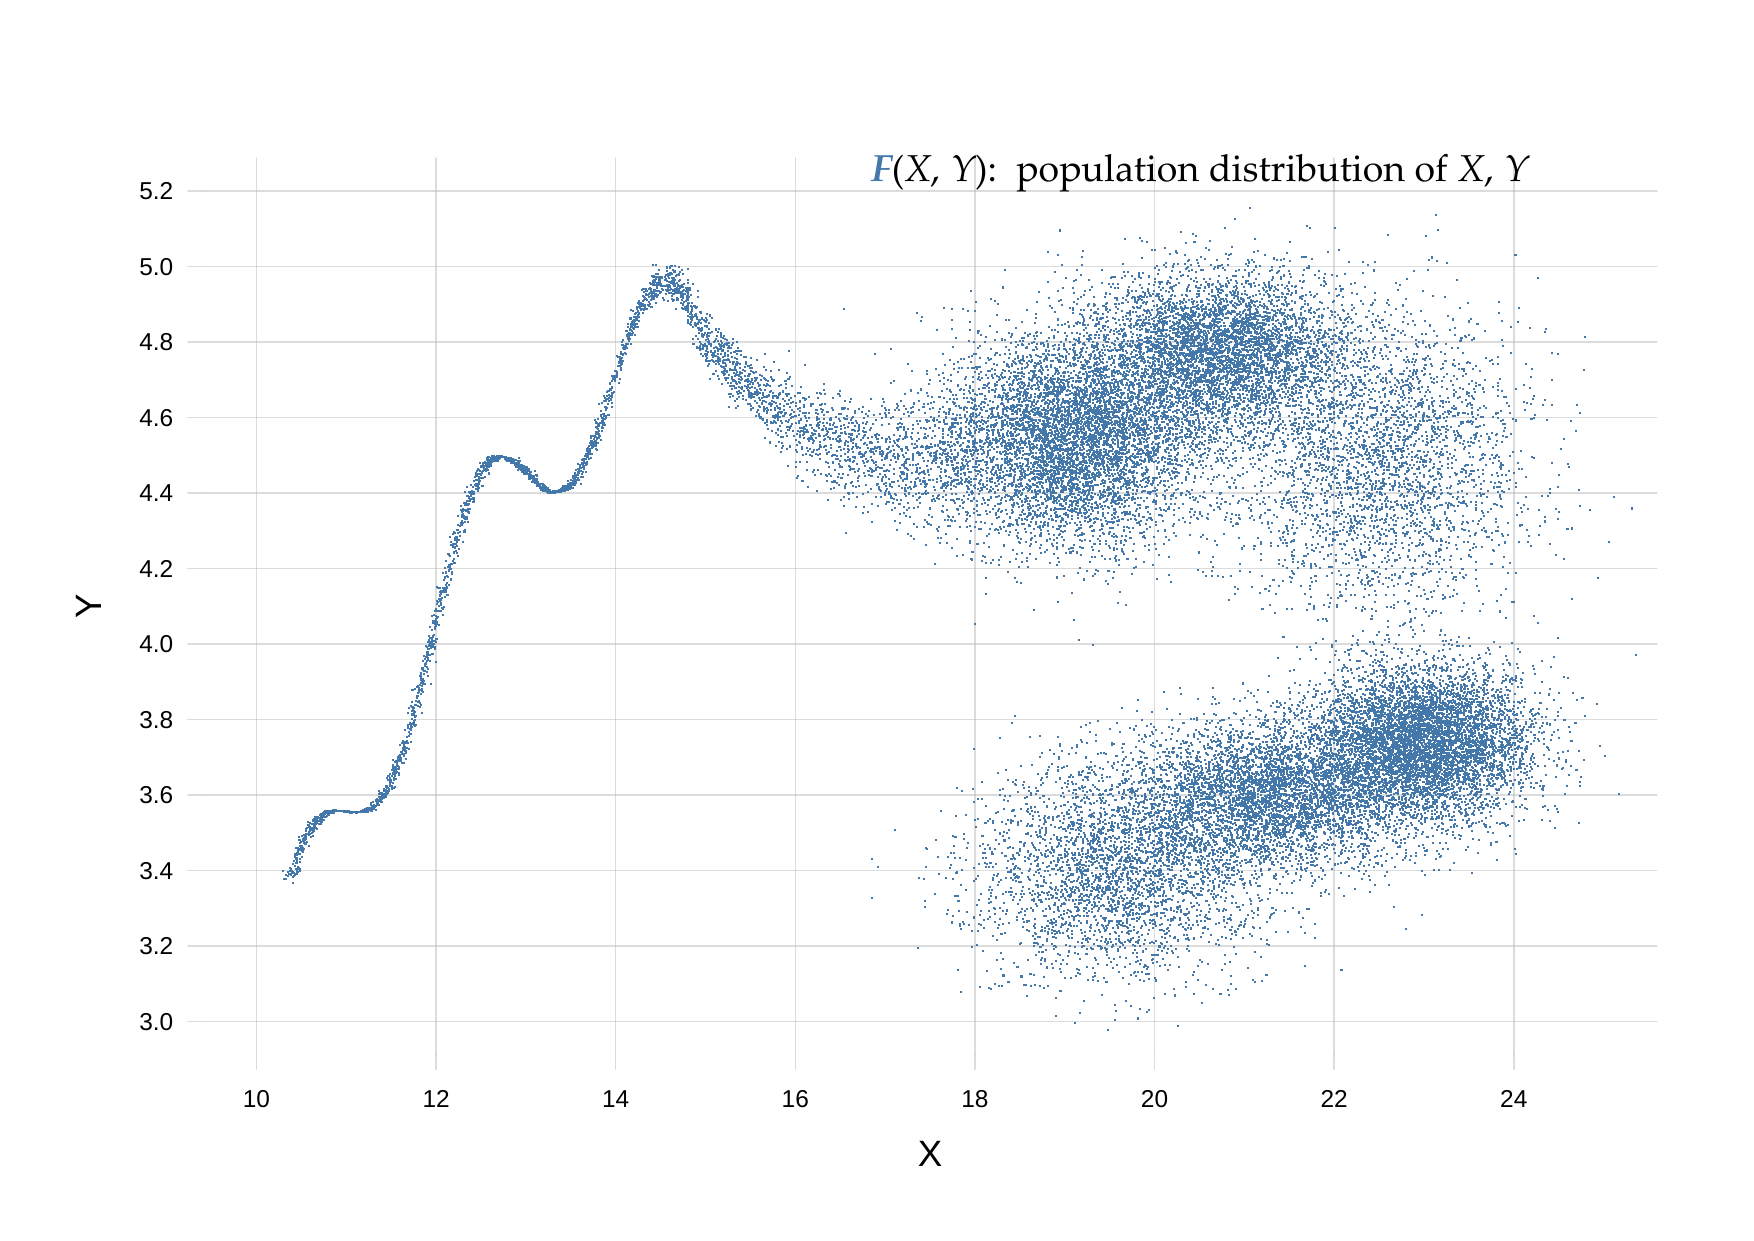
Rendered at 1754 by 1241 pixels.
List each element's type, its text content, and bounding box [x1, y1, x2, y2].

text_box F(X, Y): population distribution of X, Y [856, 146, 1624, 216]
picture [38, 4, 1751, 1216]
